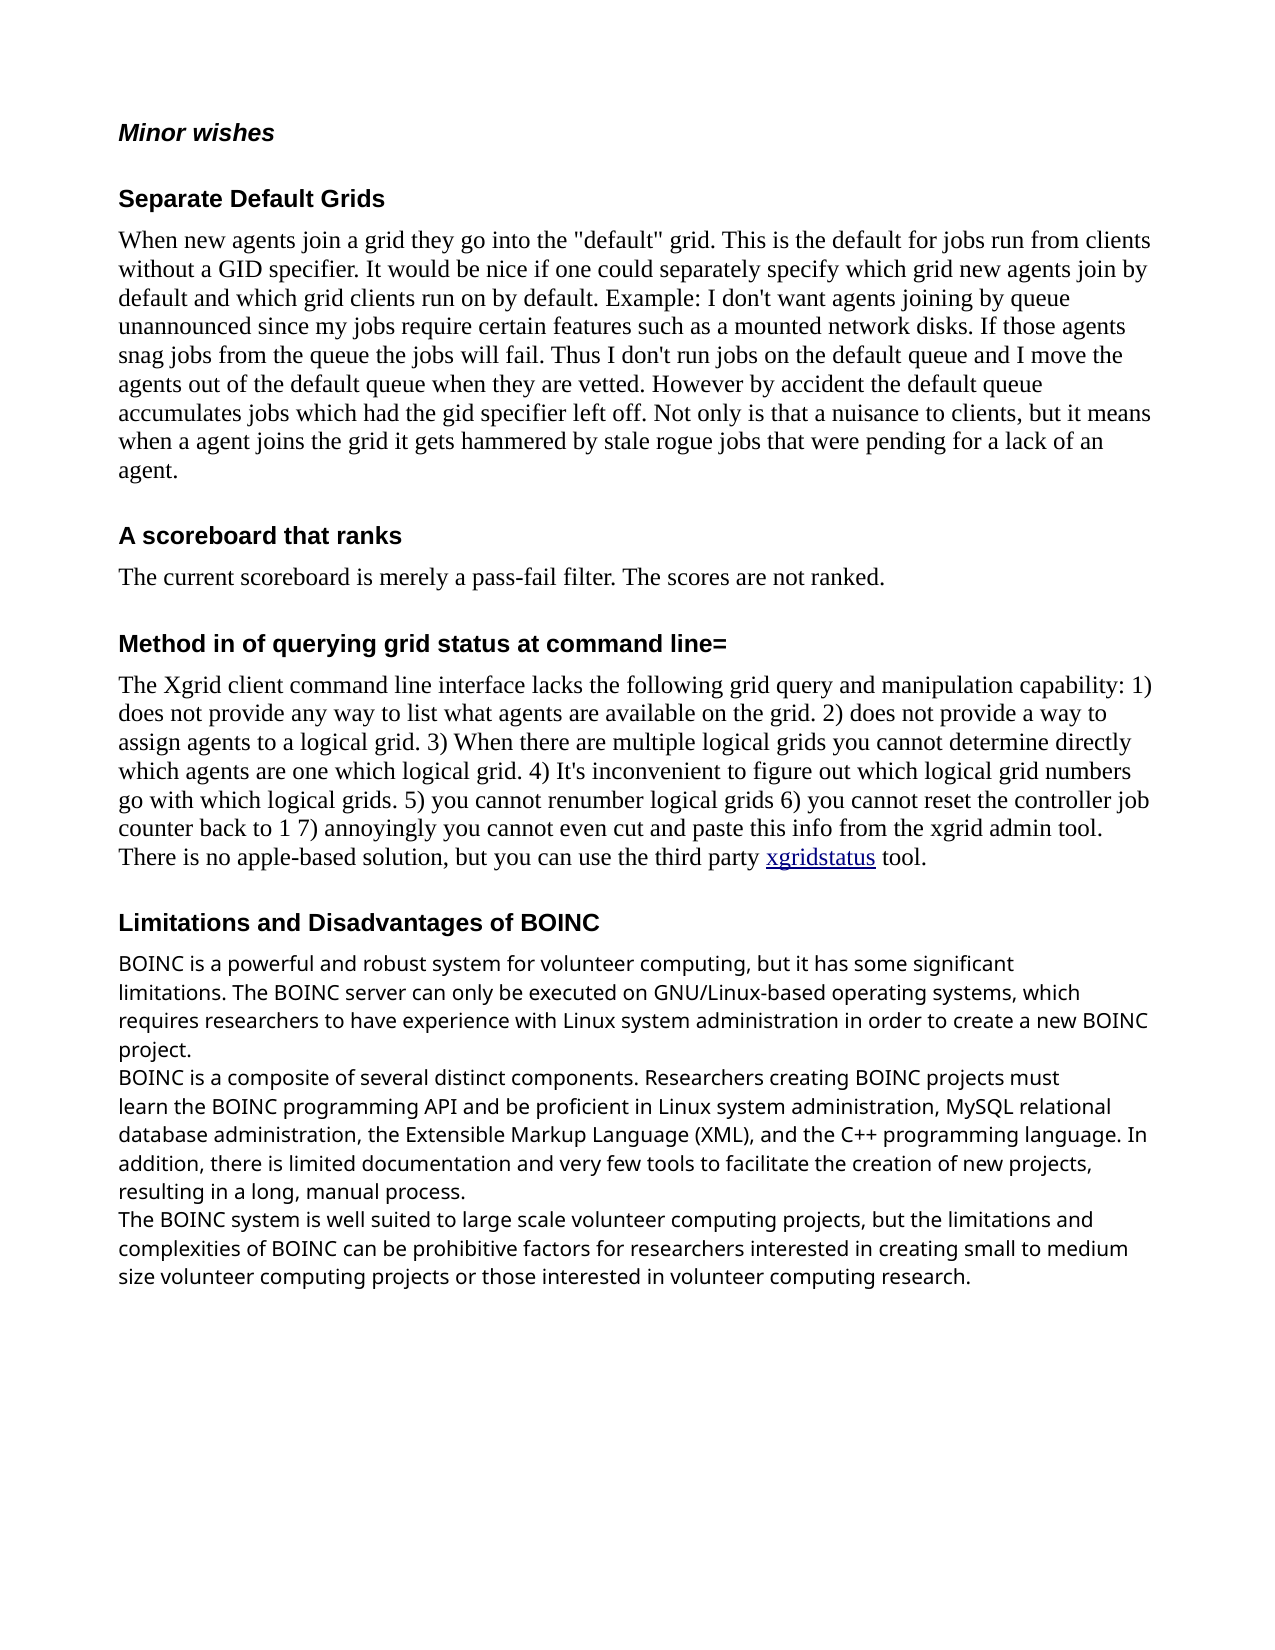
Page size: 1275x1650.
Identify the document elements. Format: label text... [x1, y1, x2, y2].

text The current scoreboard is merely a pass-fail filter. The scores are not ranked. [118, 562, 1157, 591]
text BOINC is a composite of several distinct components. Researchers creating BOINC projects must [118, 1063, 1157, 1092]
text The Xgrid client command line interface lacks the following grid query and manipulation capability: 1) does not provide any way to list what agents are available on the grid. 2) does not provide a way to assign agents to a logical grid. 3) When there are multiple logical grids you cannot determine directly which agents are one which logical grid. 4) It's inconvenient to figure out which logical grid numbers go with which logical grids. 5) you cannot renumber logical grids 6) you cannot reset the controller job counter back to 1 7) annoyingly you cannot even cut and paste this info from the xgrid admin tool. There is no apple-based solution, but you can use the third party xgridstatus tool. [118, 670, 1157, 871]
text learn the BOINC programming API and be proficient in Linux system administration, MySQL relational database administration, the Extensible Markup Language (XML), and the C++ programming language. In addition, there is limited documentation and very few tools to facilitate the creation of new projects, resulting in a long, manual process. [118, 1092, 1157, 1206]
text The BOINC system is well suited to large scale volunteer computing projects, but the limitations and complexities of BOINC can be prohibitive factors for researchers interested in creating small to medium size volunteer computing projects or those interested in volunteer computing research. [118, 1206, 1157, 1291]
subtitle Method in of querying grid status at command line= [118, 629, 1157, 657]
text limitations. The BOINC server can only be executed on GNU/Linux-based operating systems, which requires researchers to have experience with Linux system administration in order to create a new BOINC project. [118, 978, 1157, 1063]
text BOINC is a powerful and robust system for volunteer computing, but it has some significant [118, 949, 1157, 978]
subtitle Minor wishes [118, 118, 1157, 147]
text When new agents join a grid they go into the "default" grid. This is the default for jobs run from clients without a GID specifier. It would be nice if one could separately specify which grid new agents join by default and which grid clients run on by default. Example: I don't want agents joining by queue unannounced since my jobs require certain features such as a mounted network disks. If those agents snag jobs from the queue the jobs will fail. Thus I don't run jobs on the default queue and I move the agents out of the default queue when they are vetted. However by accident the default queue accumulates jobs which had the gid specifier left off. Not only is that a nuisance to clients, but it means when a agent joins the grid it gets hammered by stale rogue jobs that were pending for a lack of an agent. [118, 225, 1157, 484]
subtitle Limitations and Disadvantages of BOINC [118, 908, 1157, 937]
subtitle Separate Default Grids [118, 184, 1157, 213]
subtitle A scoreboard that ranks [118, 521, 1157, 550]
